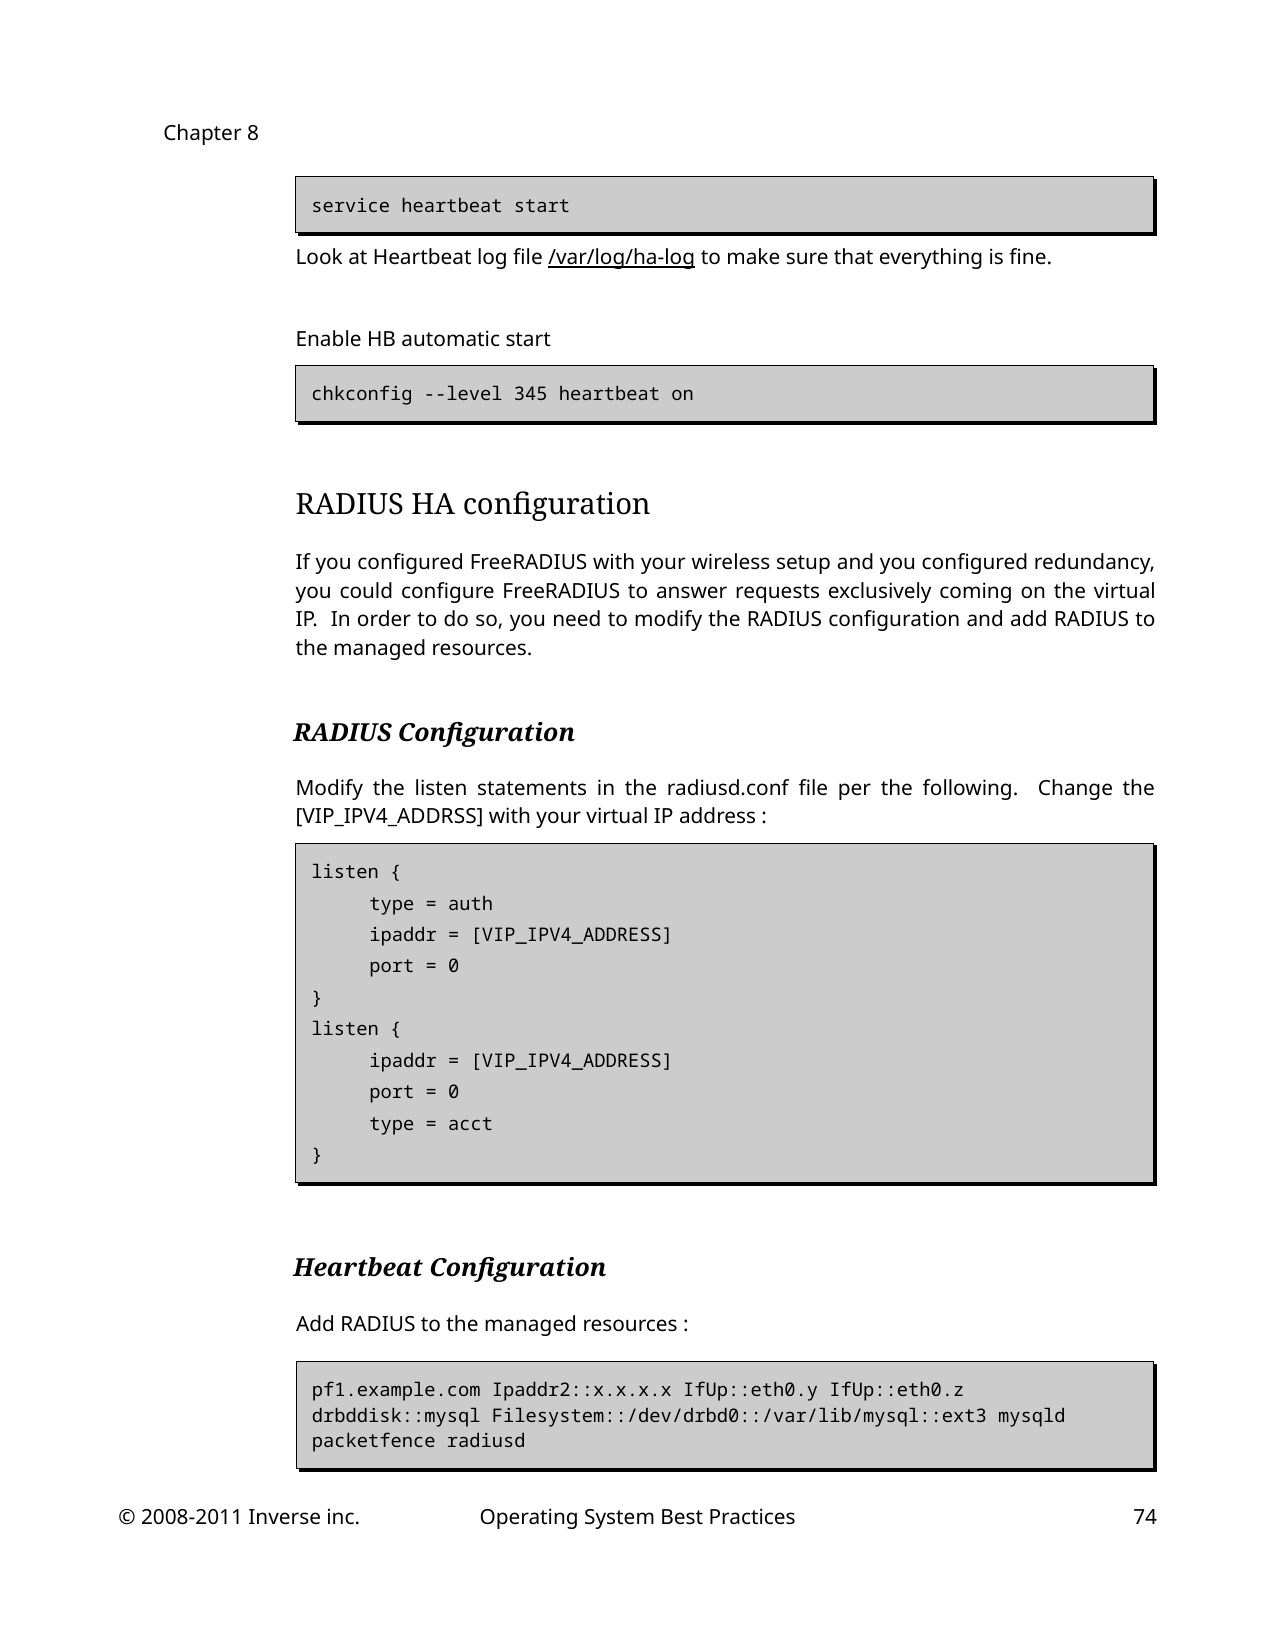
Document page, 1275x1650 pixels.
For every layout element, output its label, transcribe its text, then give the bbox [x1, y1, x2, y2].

text type = auth [296, 874, 1153, 906]
text port = 0 [296, 1063, 1153, 1094]
text Modify the listen statements in the radiusd.conf file per the following. Change the [VIP_IPV4_ADDRSS] with your virtual IP address : [295, 773, 1157, 830]
text listen { [296, 844, 1153, 874]
text } [296, 1126, 1153, 1182]
text Add RADIUS to the managed resources : [296, 1309, 1157, 1337]
text chkconfig --level 345 heartbeat on [296, 366, 1153, 421]
text ipaddr = [VIP_IPV4_ADDRESS] [296, 1031, 1153, 1063]
subtitle RADIUS HA configuration [295, 483, 1157, 523]
text listen { [296, 1000, 1153, 1031]
text ipaddr = [VIP_IPV4_ADDRESS] [296, 906, 1153, 937]
text pf1.example.com Ipaddr2::x.x.x.x IfUp::eth0.y IfUp::eth0.z drbddisk::mysql Filesystem::/dev/drbd0::/var/lib/mysql::ext3 mysqld packetfence radiusd [297, 1362, 1153, 1468]
text port = 0 [296, 937, 1153, 968]
text Enable HB automatic start [295, 324, 1157, 352]
text service heartbeat start [296, 177, 1153, 232]
subtitle RADIUS Configuration [256, 715, 1157, 748]
text type = acct [296, 1094, 1153, 1126]
subtitle Heartbeat Configuration [256, 1250, 1157, 1284]
text Look at Heartbeat log file /var/log/ha-log to make sure that everything is fine. [295, 242, 1157, 271]
text If you configured FreeRADIUS with your wireless setup and you configured redundancy, you could configure FreeRADIUS to answer requests exclusively coming on the virtual IP. In order to do so, you need to modify the RADIUS configuration and add RADIUS to the managed resources. [295, 547, 1157, 661]
text } [296, 968, 1153, 1000]
